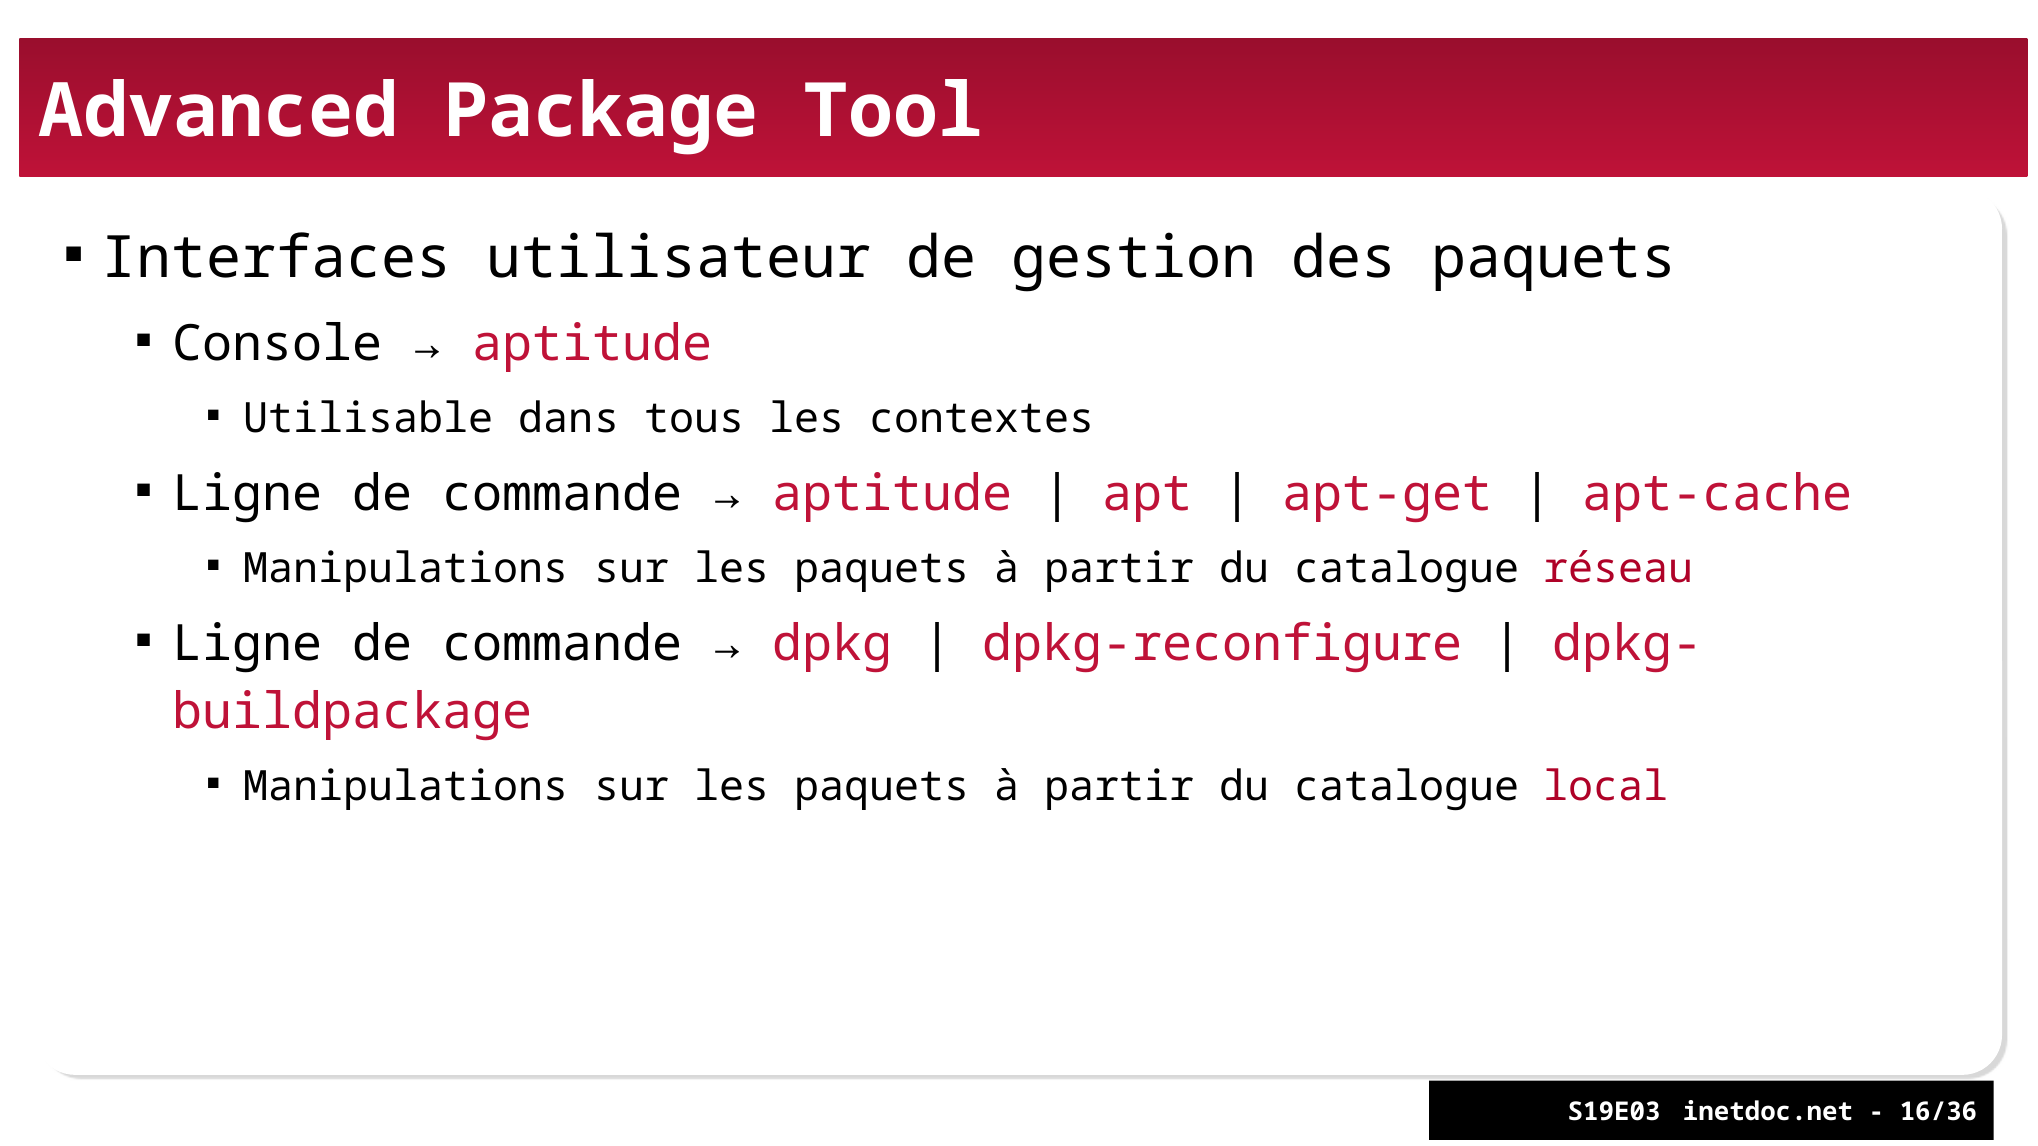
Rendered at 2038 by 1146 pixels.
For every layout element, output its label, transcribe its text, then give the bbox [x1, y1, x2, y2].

text_box Advanced Package Tool [19, 38, 2028, 177]
text_box Interfaces utilisateur de gestion des paquets Console → aptitude Utilisable dans tous les contextes Ligne de commande → aptitude | apt | apt-get | apt-cache Manipulations sur les paquets à partir du catalogue réseau Ligne de commande → dpkg | dpkg-reconfigure | dpkg-buildpackage Manipulations sur les paquets à partir du catalogue local [35, 188, 2003, 1075]
text_box S19E03 inetdoc.net - <numéro>/36 [1429, 1080, 1994, 1140]
